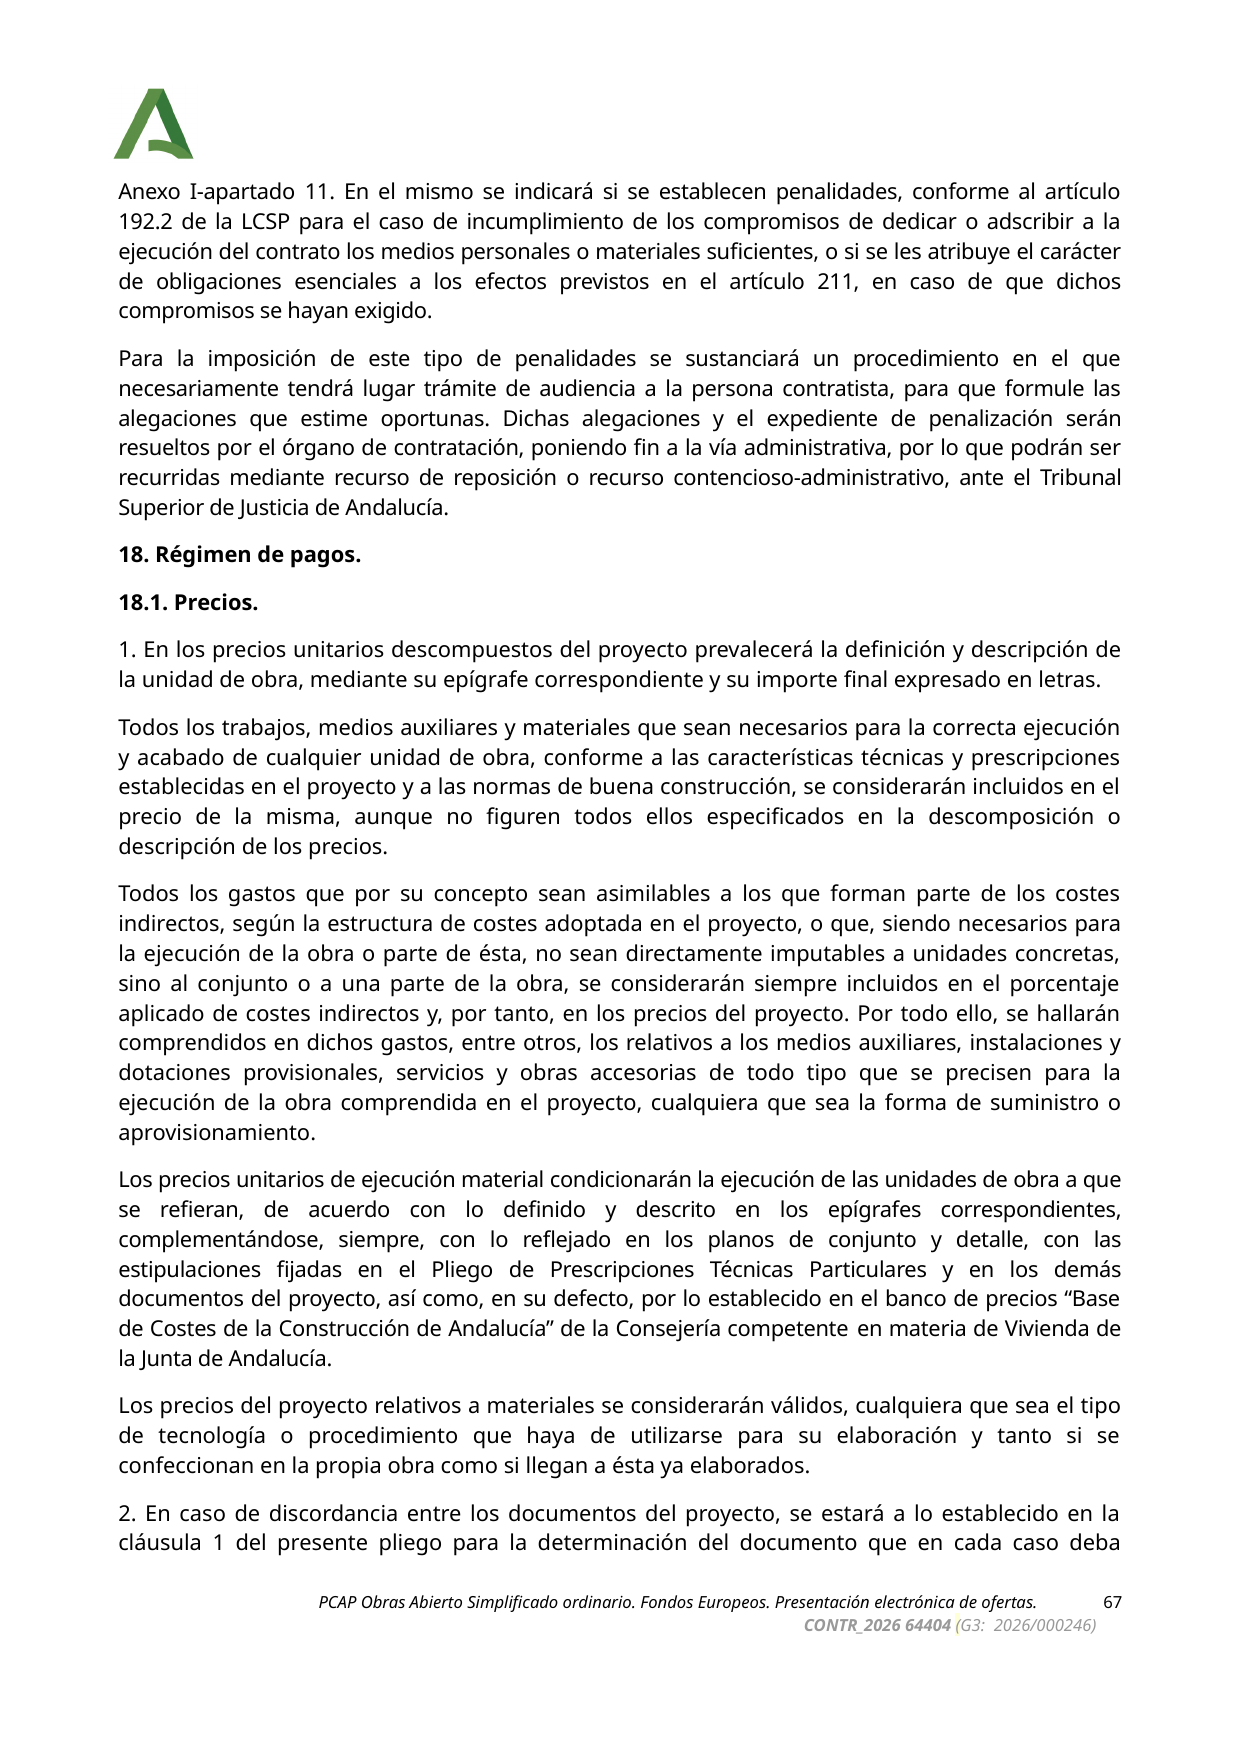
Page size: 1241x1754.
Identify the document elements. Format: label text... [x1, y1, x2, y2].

text Todos los gastos que por su concepto sean asimilables a los que forman parte de los costes indirectos, según la estructura de costes adoptada en el proyecto, o que, siendo necesarios para la ejecución de la obra o parte de ésta, no sean directamente imputables a unidades concretas, sino al conjunto o a una parte de la obra, se considerarán siempre incluidos en el porcentaje aplicado de costes indirectos y, por tanto, en los precios del proyecto. Por todo ello, se hallarán comprendidos en dichos gastos, entre otros, los relativos a los medios auxiliares, instalaciones y dotaciones provisionales, servicios y obras accesorias de todo tipo que se precisen para la ejecución de la obra comprendida en el proyecto, cualquiera que sea la forma de suministro o aprovisionamiento. [118, 878, 1122, 1147]
subtitle 18.1. Precios. [118, 587, 1122, 617]
subtitle 18. Régimen de pagos. [118, 539, 1122, 569]
text 1. En los precios unitarios descompuestos del proyecto prevalecerá la definición y descripción de la unidad de obra, mediante su epígrafe correspondiente y su importe final expresado en letras. [118, 634, 1122, 694]
text Los precios unitarios de ejecución material condicionarán la ejecución de las unidades de obra a que se refieran, de acuerdo con lo definido y descrito en los epígrafes correspondientes, complementándose, siempre, con lo reflejado en los planos de conjunto y detalle, con las estipulaciones fijadas en el Pliego de Prescripciones Técnicas Particulares y en los demás documentos del proyecto, así como, en su defecto, por lo establecido en el banco de precios “Base de Costes de la Construcción de Andalucía” de la Consejería competente en materia de Vivienda de la Junta de Andalucía. [118, 1164, 1122, 1373]
text Para la imposición de este tipo de penalidades se sustanciará un procedimiento en el que necesariamente tendrá lugar trámite de audiencia a la persona contratista, para que formule las alegaciones que estime oportunas. Dichas alegaciones y el expediente de penalización serán resueltos por el órgano de contratación, poniendo fin a la vía administrativa, por lo que podrán ser recurridas mediante recurso de reposición o recurso contencioso-administrativo, ante el Tribunal Superior de Justicia de Andalucía. [118, 343, 1122, 522]
text Todos los trabajos, medios auxiliares y materiales que sean necesarios para la correcta ejecución y acabado de cualquier unidad de obra, conforme a las características técnicas y prescripciones establecidas en el proyecto y a las normas de buena construcción, se considerarán incluidos en el precio de la misma, aunque no figuren todos ellos especificados en la descomposición o descripción de los precios. [118, 712, 1122, 861]
text 2. En caso de discordancia entre los documentos del proyecto, se estará a lo establecido en la cláusula 1 del presente pliego para la determinación del documento que en cada caso deba [118, 1498, 1122, 1557]
text Los precios del proyecto relativos a materiales se considerarán válidos, cualquiera que sea el tipo de tecnología o procedimiento que haya de utilizarse para su elaboración y tanto si se confeccionan en la propia obra como si llegan a ésta ya elaborados. [118, 1391, 1122, 1480]
text Anexo I-apartado 11. En el mismo se indicará si se establecen penalidades, conforme al artículo 192.2 de la LCSP para el caso de incumplimiento de los compromisos de dedicar o adscribir a la ejecución del contrato los medios personales o materiales suficientes, o si se les atribuye el carácter de obligaciones esenciales a los efectos previstos en el artículo 211, en caso de que dichos compromisos se hayan exigido. [118, 176, 1122, 325]
picture [109, 84, 198, 163]
